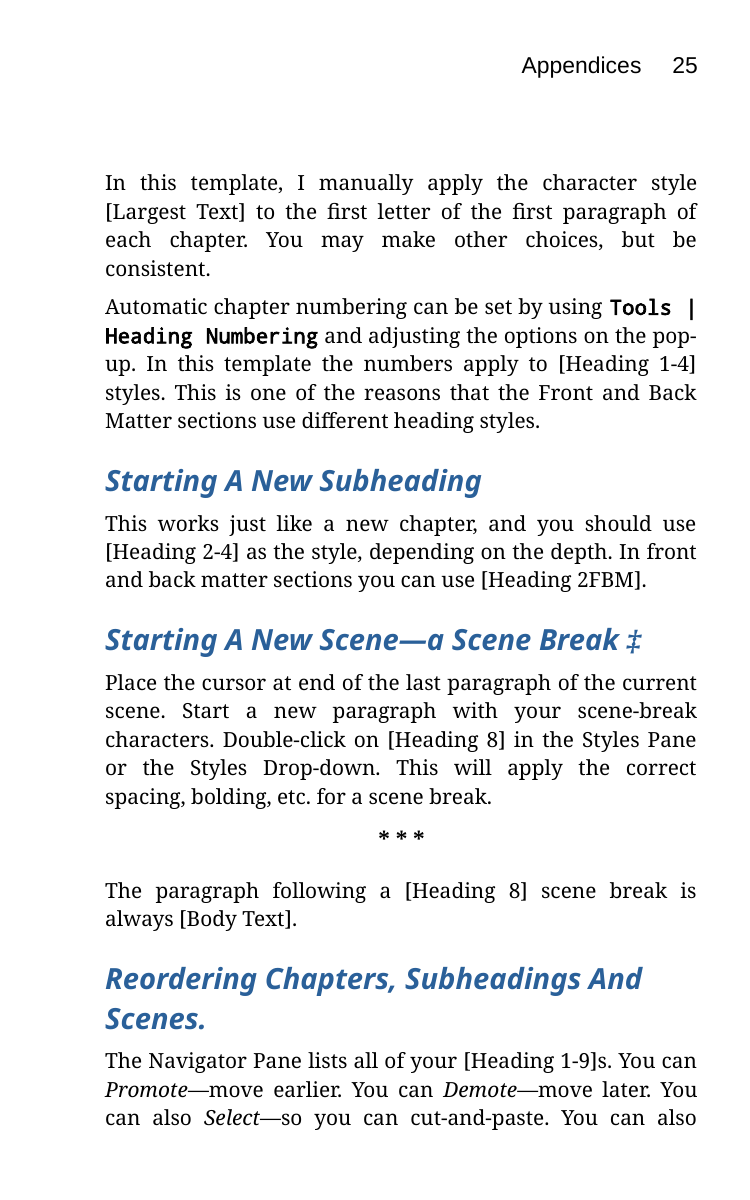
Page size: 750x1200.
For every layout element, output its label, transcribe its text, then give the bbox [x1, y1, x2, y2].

subtitle * * * [105, 821, 697, 858]
subtitle Starting a New Subheading [105, 460, 697, 500]
text This works just like a new chapter, and you should use [Heading 2-4] as the style, depending on the depth. In front and back matter sections you can use [Heading 2FBM]. [105, 509, 697, 594]
text In this template, I manually apply the character style [Largest Text] to the first letter of the first paragraph of each chapter. You may make other choices, but be consistent. [105, 168, 697, 282]
subtitle Starting a New Scene—a scene Break ‡ [105, 619, 697, 659]
text Place the cursor at end of the last paragraph of the current scene. Start a new paragraph with your scene-break characters. Double-click on [Heading 8] in the Styles Pane or the Styles Drop-down. This will apply the correct spacing, bolding, etc. for a scene break. [105, 668, 697, 810]
text The paragraph following a [Heading 8] scene break is always [Body Text]. [105, 876, 697, 933]
subtitle Reordering Chapters, Subheadings and Scenes. [105, 958, 697, 1038]
text Automatic chapter numbering can be set by using Tools |Heading Numbering and adjusting the options on the pop-up. In this template the numbers apply to [Heading 1-4] styles. This is one of the reasons that the Front and Back Matter sections use different heading styles. [105, 292, 697, 435]
text The Navigator Pane lists all of your [Heading 1-9]s. You can Promote—move earlier. You can Demote—move later. You can also Select—so you can cut-and-paste. You can also [105, 1047, 697, 1132]
